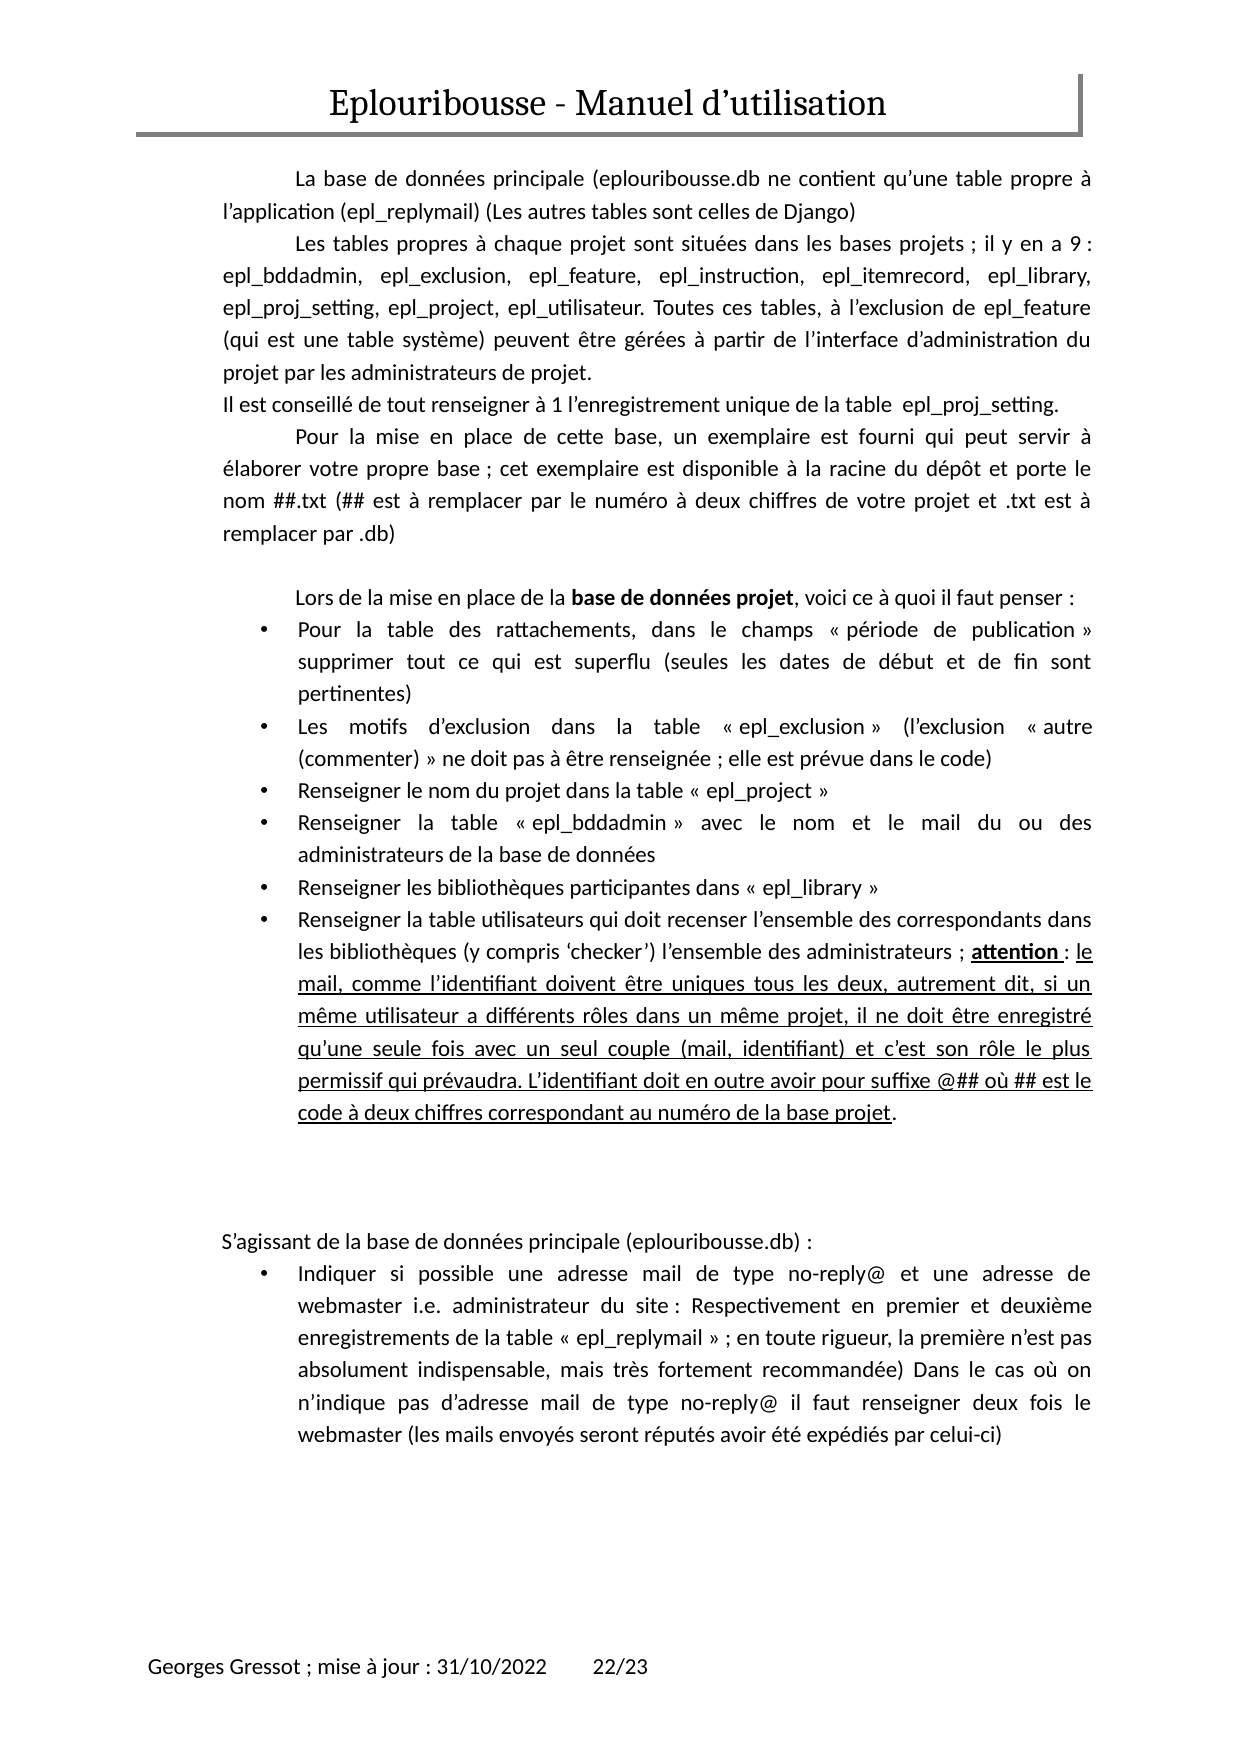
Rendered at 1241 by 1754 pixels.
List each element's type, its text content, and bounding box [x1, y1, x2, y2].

list Renseigner la table « epl_bddadmin » avec le nom et le mail du ou des administrateurs de la base de données [260, 808, 1093, 868]
list Pour la table des rattachements, dans le champs « période de publication » supprimer tout ce qui est superflu (seules les dates de début et de fin sont pertinentes) [260, 615, 1093, 708]
list Renseigner la table utilisateurs qui doit recenser l’ensemble des correspondants dans les bibliothèques (y compris ‘checker’) l’ensemble des administrateurs ; attention : le mail, comme l’identifiant doivent être uniques tous les deux, autrement dit, si un même utilisateur a différents rôles dans un même projet, il ne doit être enregistré qu’une seule fois avec un seul couple (mail, identifiant) et c’est son rôle le plus permissif qui prévaudra. L’identifiant doit en outre avoir pour suffixe @## où ## est le code à deux chiffres correspondant au numéro de la base projet. [260, 905, 1093, 1126]
list Les tables propres à chaque projet sont situées dans les bases projets ; il y en a 9 : epl_bddadmin, epl_exclusion, epl_feature, epl_instruction, epl_itemrecord, epl_library, epl_proj_setting, epl_project, epl_utilisateur. Toutes ces tables, à l’exclusion de epl_feature (qui est une table système) peuvent être gérées à partir de l’interface d’administration du projet par les administrateurs de projet. [223, 229, 1093, 386]
list Indiquer si possible une adresse mail de type no-reply@ et une adresse de webmaster i.e. administrateur du site : Respectivement en premier et deuxième enregistrements de la table « epl_replymail » ; en toute rigueur, la première n’est pas absolument indispensable, mais très fortement recommandée) Dans le cas où on n’indique pas d’adresse mail de type no-reply@ il faut renseigner deux fois le webmaster (les mails envoyés seront réputés avoir été expédiés par celui-ci) [260, 1259, 1093, 1448]
list La base de données principale (eplouribousse.db ne contient qu’une table propre à l’application (epl_replymail) (Les autres tables sont celles de Django) [223, 164, 1093, 225]
list Les motifs d’exclusion dans la table « epl_exclusion » (l’exclusion « autre (commenter) » ne doit pas à être renseignée ; elle est prévue dans le code) [260, 712, 1093, 772]
list Renseigner le nom du projet dans la table « epl_project » [260, 776, 1093, 804]
list Renseigner les bibliothèques participantes dans « epl_library » [260, 873, 1093, 901]
list S’agissant de la base de données principale (eplouribousse.db) : [221, 1227, 1093, 1255]
list Il est conseillé de tout renseigner à 1 l’enregistrement unique de la table epl_proj_setting. [223, 390, 1093, 418]
list Pour la mise en place de cette base, un exemplaire est fourni qui peut servir à élaborer votre propre base ; cet exemplaire est disponible à la racine du dépôt et porte le nom ##.txt (## est à remplacer par le numéro à deux chiffres de votre projet et .txt est à remplacer par .db) [223, 422, 1093, 547]
list Lors de la mise en place de la base de données projet, voici ce à quoi il faut penser : [223, 583, 1093, 611]
